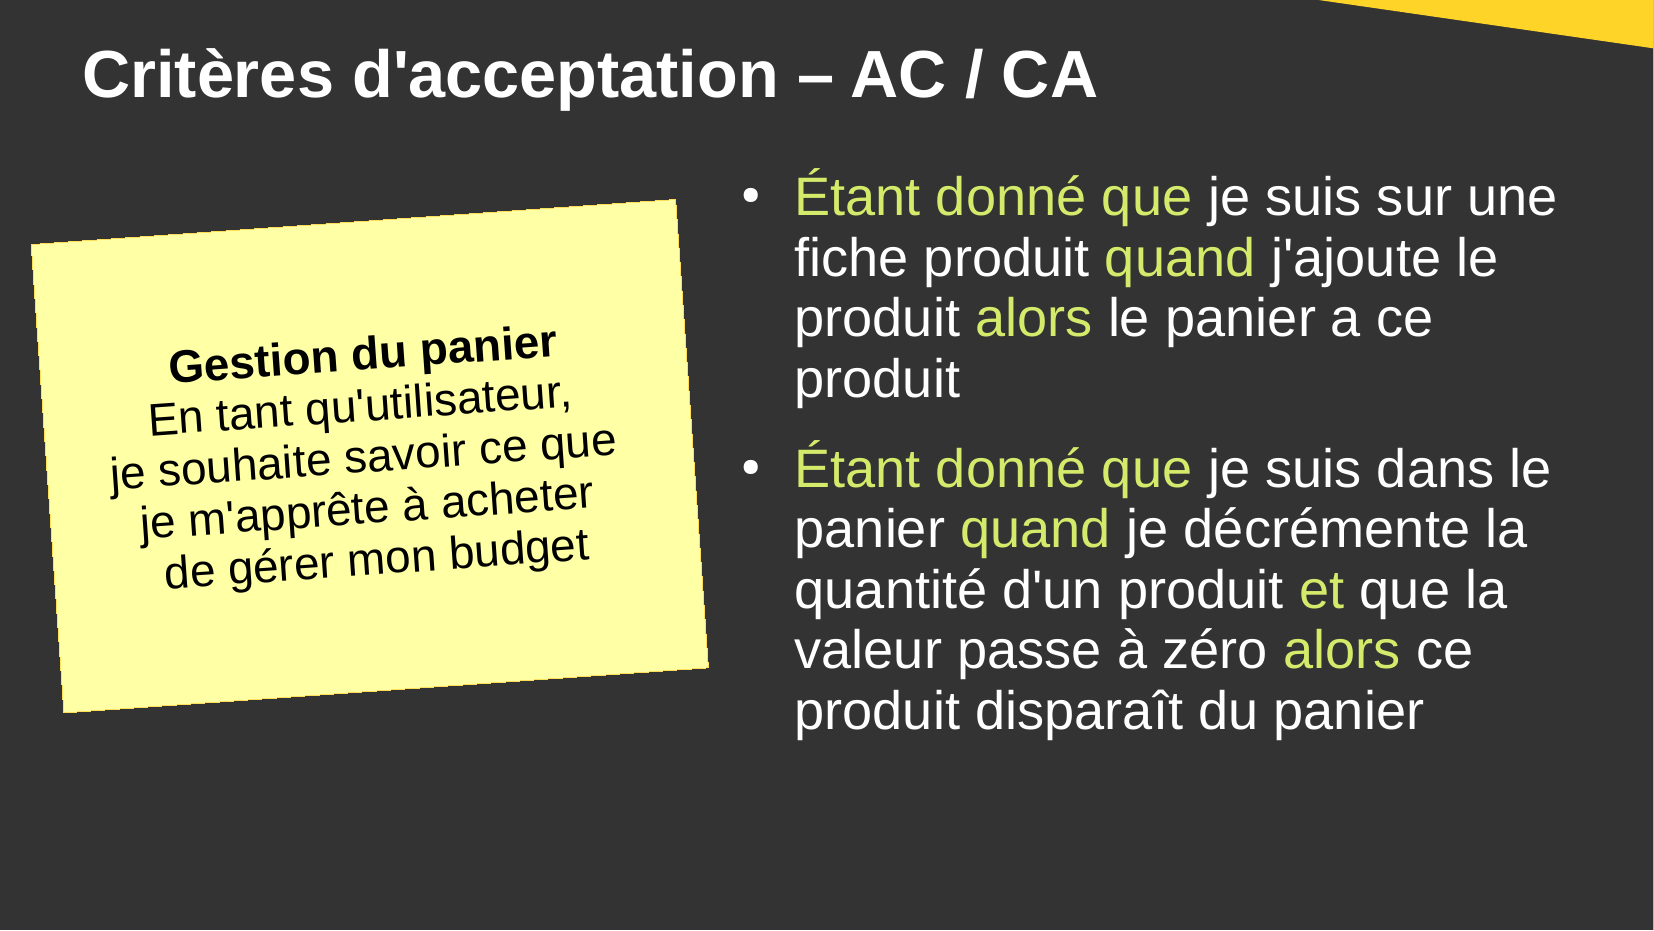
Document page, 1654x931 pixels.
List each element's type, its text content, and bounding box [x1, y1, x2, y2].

text_box Étant donné que je suis sur une fiche produit quand j'ajoute le produit alors le panier a ce produit Étant donné que je suis dans le panier quand je décrémente la quantité d'un produit et que la valeur passe à zéro alors ce produit disparaît du panier [708, 159, 1607, 749]
text_box [1318, 0, 1654, 49]
title Critères d'acceptation – AC / CA [82, 37, 1571, 122]
text_box Gestion du panier En tant qu'utilisateur, je souhaite savoir ce que je m'apprête à acheter de gérer mon budget [31, 199, 708, 713]
